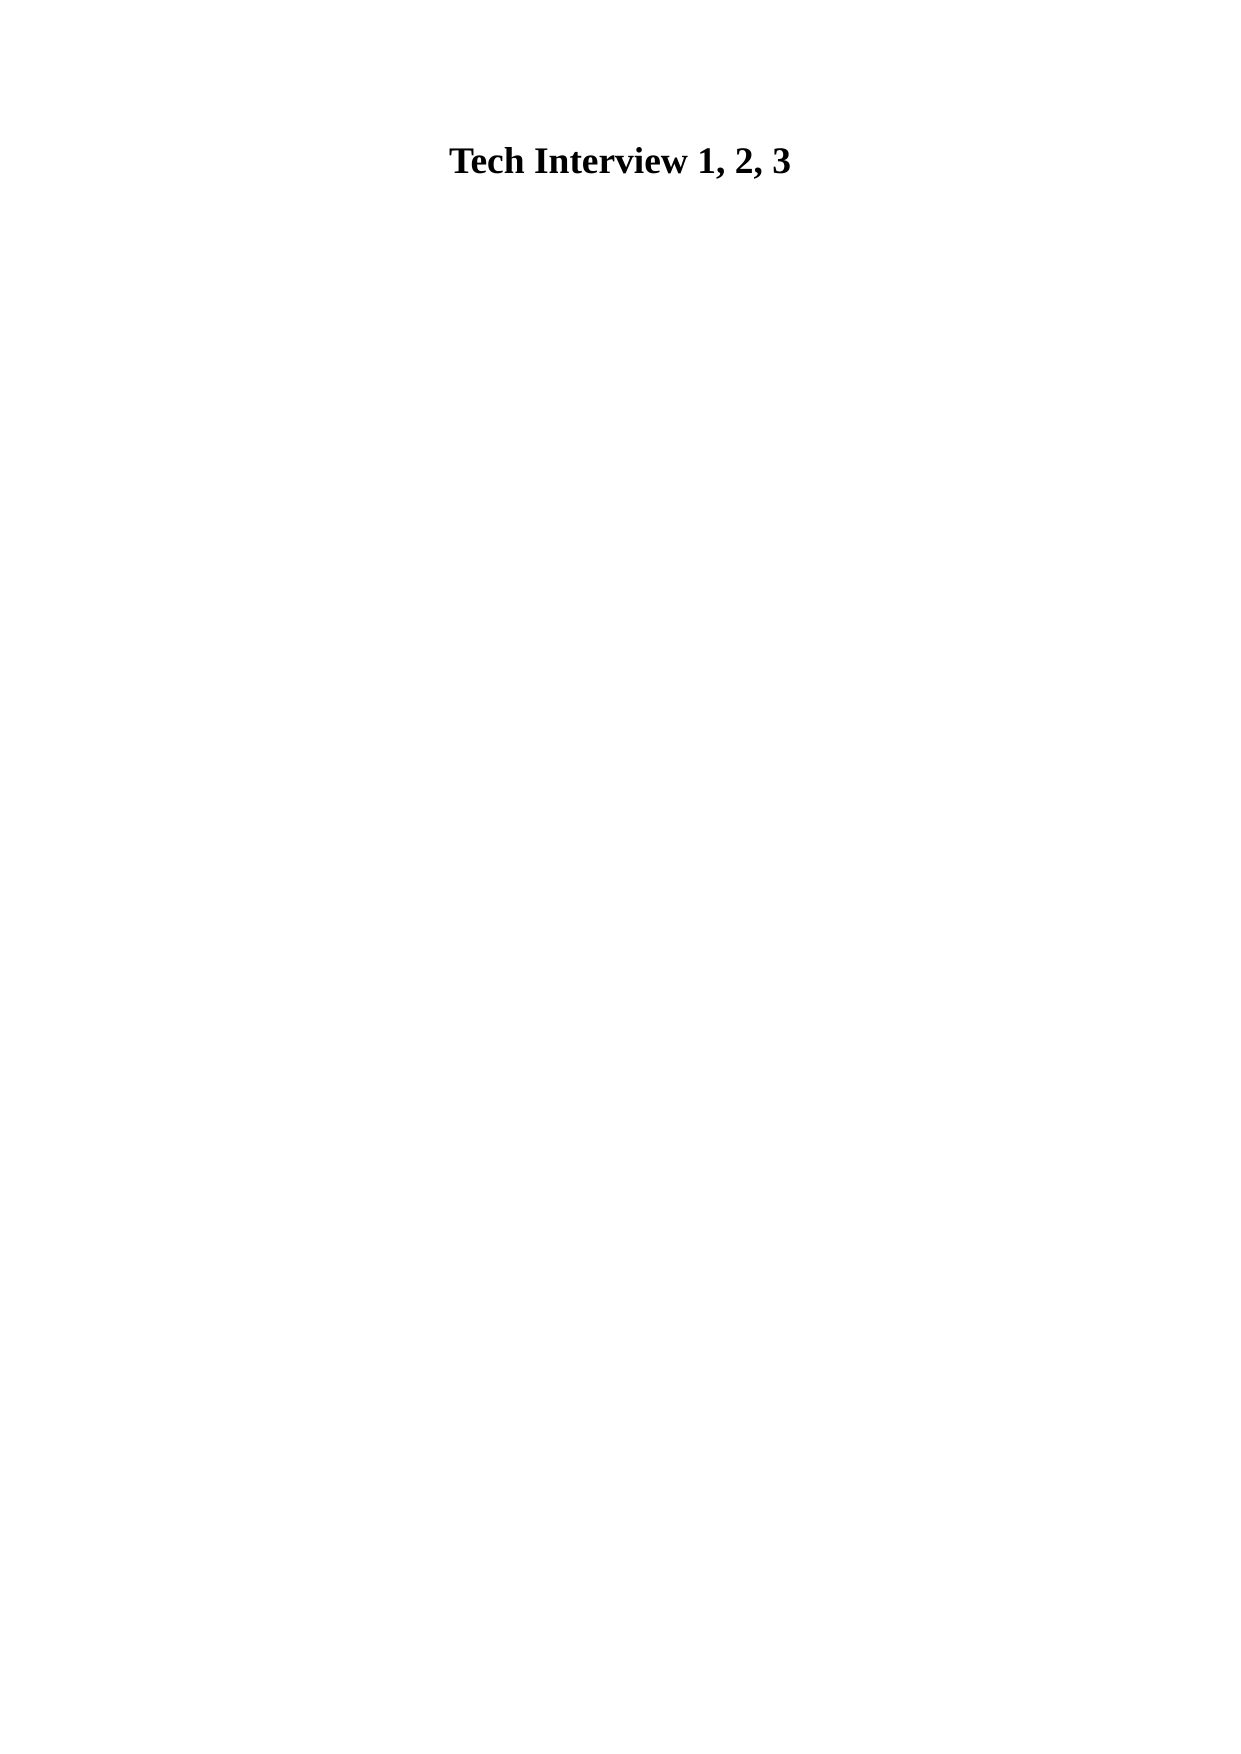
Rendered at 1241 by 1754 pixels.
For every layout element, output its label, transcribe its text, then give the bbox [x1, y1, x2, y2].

subtitle Tech Interview 1, 2, 3 [118, 139, 1122, 182]
